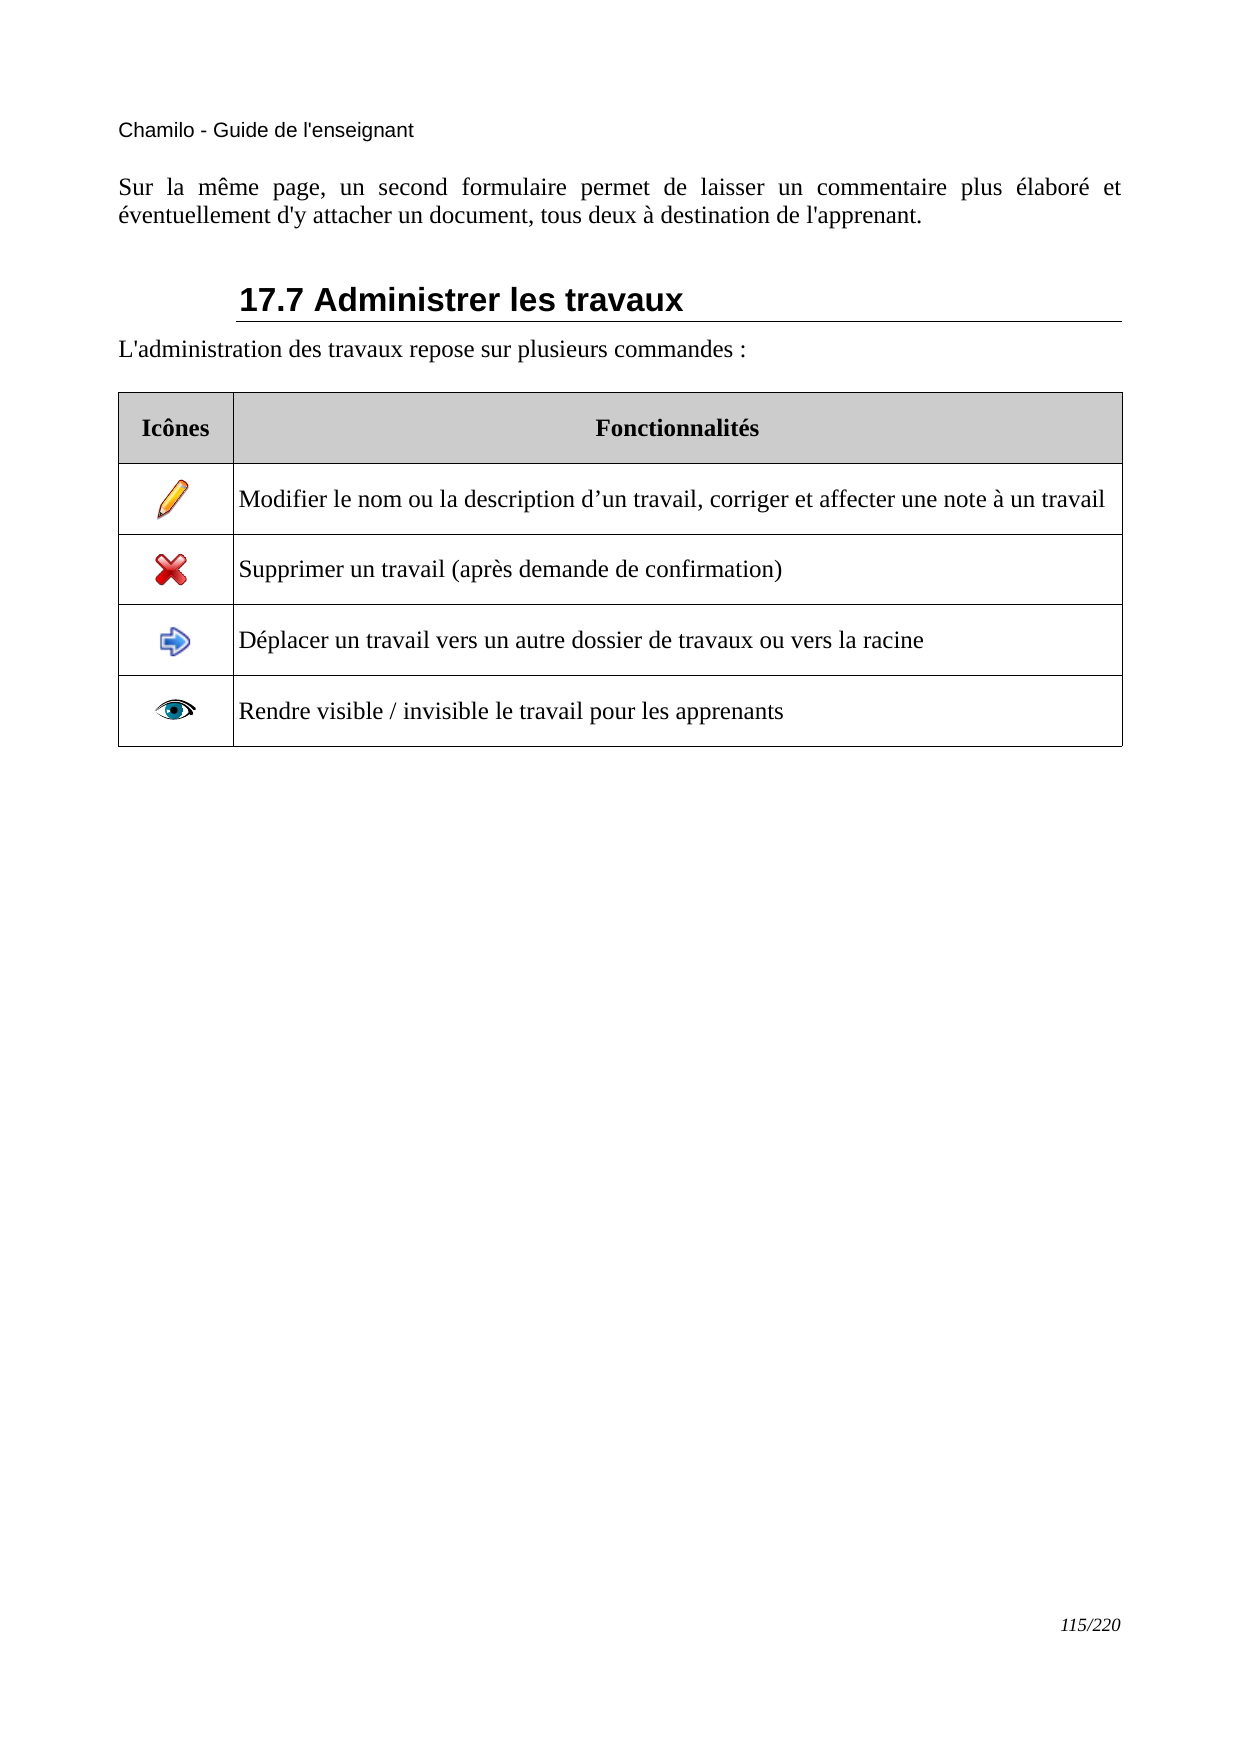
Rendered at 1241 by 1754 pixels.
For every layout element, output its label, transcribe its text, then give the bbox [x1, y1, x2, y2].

table_cell [119, 676, 233, 746]
table_cell Supprimer un travail (après demande de confirmation) [234, 535, 1122, 604]
text L'administration des travaux repose sur plusieurs commandes : [118, 334, 1122, 363]
table_cell [119, 464, 233, 533]
picture [157, 624, 193, 660]
table_header Fonctionnalités [234, 393, 1122, 463]
table_cell Rendre visible / invisible le travail pour les apprenants [234, 676, 1122, 746]
text Sur la même page, un second formulaire permet de laisser un commentaire plus élaboré et éventuellement d'y attacher un document, tous deux à destination de l'apprenant. [118, 172, 1122, 229]
table_header Icônes [119, 393, 233, 463]
table_cell Déplacer un travail vers un autre dossier de travaux ou vers la racine [234, 605, 1122, 675]
table_cell Modifier le nom ou la description d’un travail, corriger et affecter une note à un travail [234, 464, 1122, 533]
table_cell [119, 535, 233, 604]
table_cell [119, 605, 233, 675]
subtitle Administrer les travaux [236, 277, 1122, 321]
